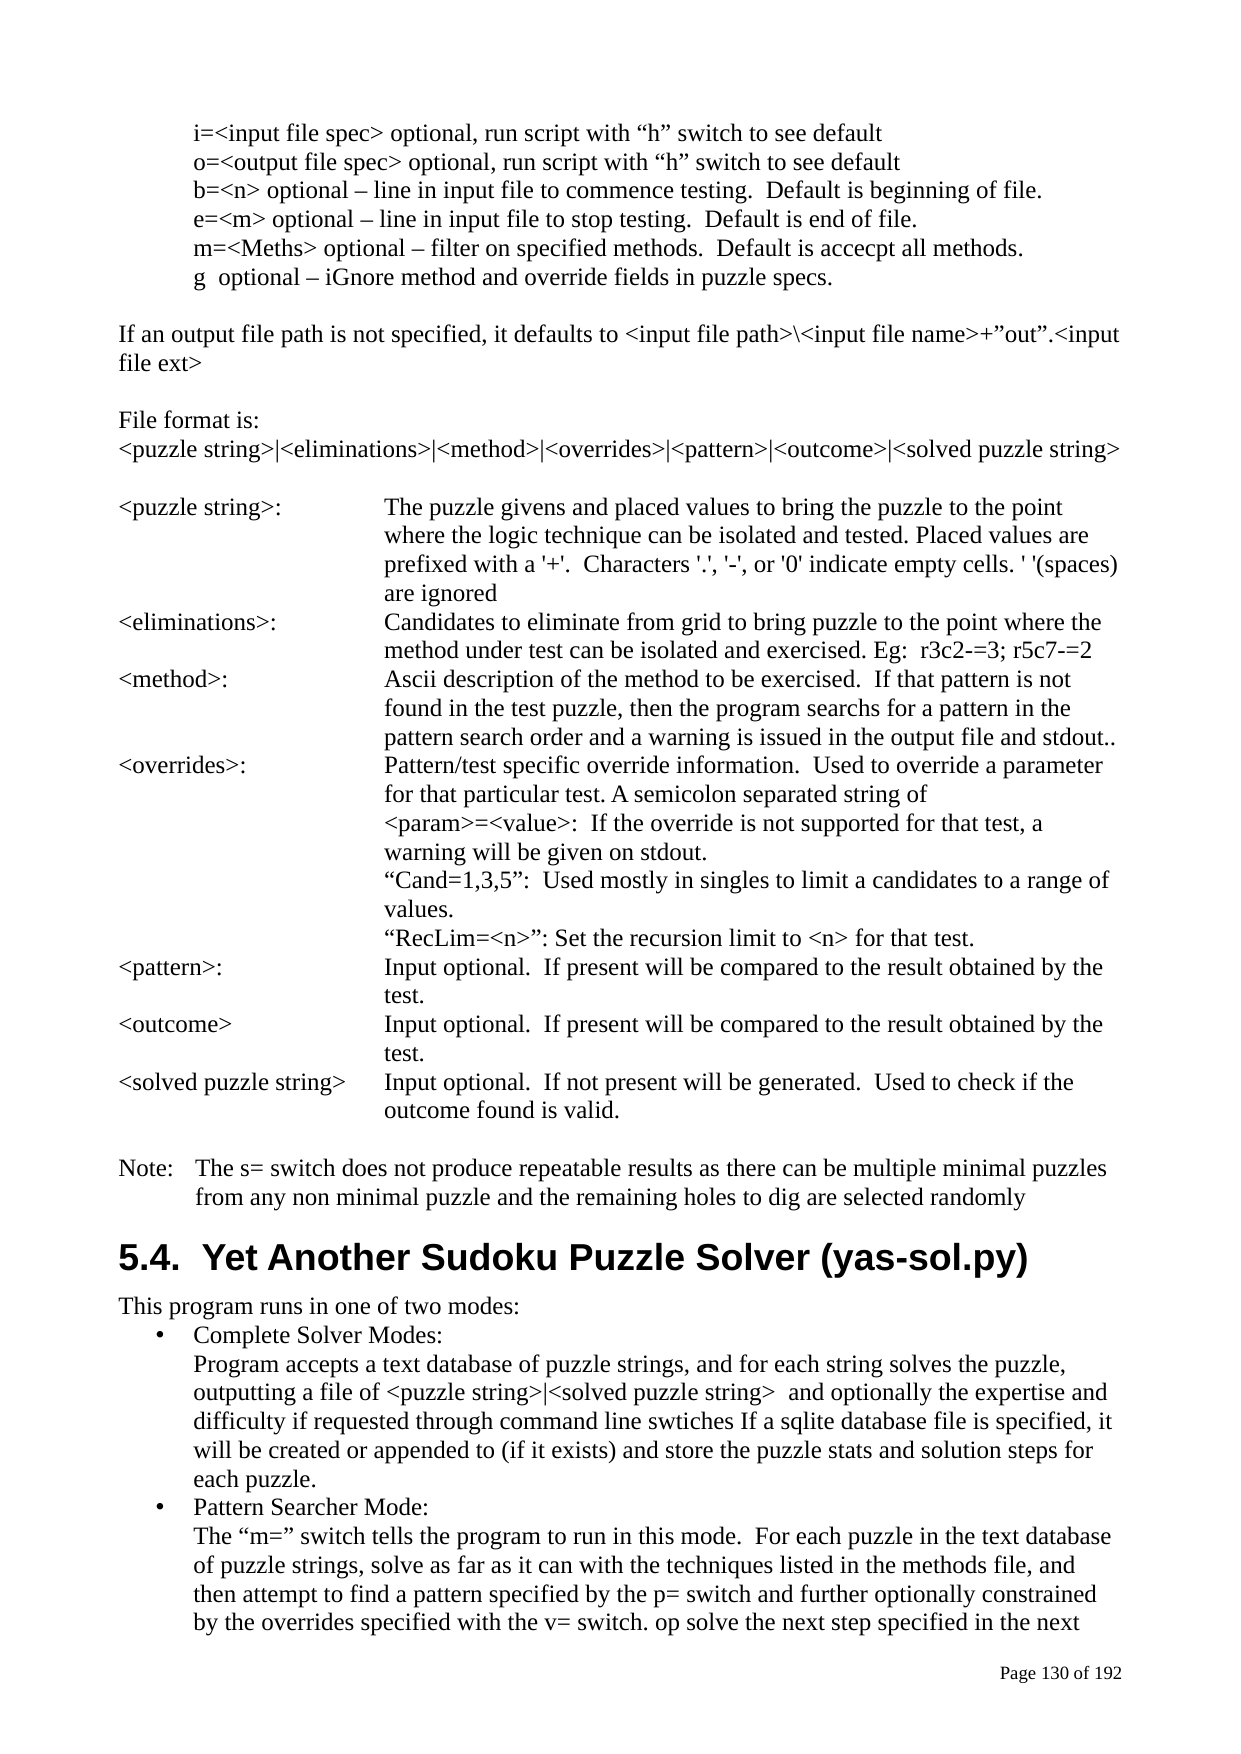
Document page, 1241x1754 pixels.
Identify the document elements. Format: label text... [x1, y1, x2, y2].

list Complete Solver Modes: [156, 1320, 1122, 1349]
text File format is: [118, 406, 1122, 434]
text <outcome> Input optional. If present will be compared to the result obtained by the test. [118, 1009, 1122, 1067]
text “RecLim=<n>”: Set the recursion limit to <n> for that test. [118, 923, 1122, 952]
text <puzzle string>|<eliminations>|<method>|<overrides>|<pattern>|<outcome>|<solved puzzle string> [118, 434, 1122, 463]
text “Cand=1,3,5”: Used mostly in singles to limit a candidates to a range of values. [118, 866, 1122, 923]
subtitle Yet Another Sudoku Puzzle Solver (yas-sol.py) [118, 1236, 1122, 1279]
text m=<Meths> optional – filter on specified methods. Default is accecpt all methods. [118, 233, 1122, 262]
text g optional – iGnore method and override fields in puzzle specs. [118, 262, 1122, 291]
text If an output file path is not specified, it defaults to <input file path>\<input file name>+”out”.<input file ext> [118, 319, 1122, 377]
text i=<input file spec> optional, run script with “h” switch to see default [118, 118, 1122, 147]
text e=<m> optional – line in input file to stop testing. Default is end of file. [118, 204, 1122, 233]
text <eliminations>: Candidates to eliminate from grid to bring puzzle to the point where the method under test can be isolated and exercised. Eg: r3c2-=3; r5c7-=2 [118, 607, 1122, 664]
text b=<n> optional – line in input file to commence testing. Default is beginning of file. [118, 176, 1122, 204]
text <method>: Ascii description of the method to be exercised. If that pattern is not found in the test puzzle, then the program searchs for a pattern in the pattern search order and a warning is issued in the output file and stdout.. [118, 664, 1122, 751]
text Note: The s= switch does not produce repeatable results as there can be multiple minimal puzzles from any non minimal puzzle and the remaining holes to dig are selected randomly [118, 1153, 1122, 1211]
text <pattern>: Input optional. If present will be compared to the result obtained by the test. [118, 952, 1122, 1009]
text <overrides>: Pattern/test specific override information. Used to override a parameter for that particular test. A semicolon separated string of <param>=<value>: If the override is not supported for that test, a warning will be given on stdout. [118, 751, 1122, 866]
text <solved puzzle string> Input optional. If not present will be generated. Used to check if the outcome found is valid. [118, 1067, 1122, 1124]
text o=<output file spec> optional, run script with “h” switch to see default [118, 147, 1122, 176]
text <puzzle string>: The puzzle givens and placed values to bring the puzzle to the point where the logic technique can be isolated and tested. Placed values are prefixed with a '+'. Characters '.', '-', or '0' indicate empty cells. ' '(spaces) are ignored [118, 492, 1122, 607]
list Program accepts a text database of puzzle strings, and for each string solves the puzzle, outputting a file of <puzzle string>|<solved puzzle string> and optionally the expertise and difficulty if requested through command line swtiches If a sqlite database file is specified, it will be created or appended to (if it exists) and store the puzzle stats and solution steps for each puzzle. [156, 1349, 1122, 1492]
list The “m=” switch tells the program to run in this mode. For each puzzle in the text database of puzzle strings, solve as far as it can with the techniques listed in the methods file, and then attempt to find a pattern specified by the p= switch and further optionally constrained by the overrides specified with the v= switch. op solve the next step specified in the next [156, 1521, 1122, 1636]
text This program runs in one of two modes: [118, 1291, 1122, 1320]
list Pattern Searcher Mode: [156, 1492, 1122, 1521]
